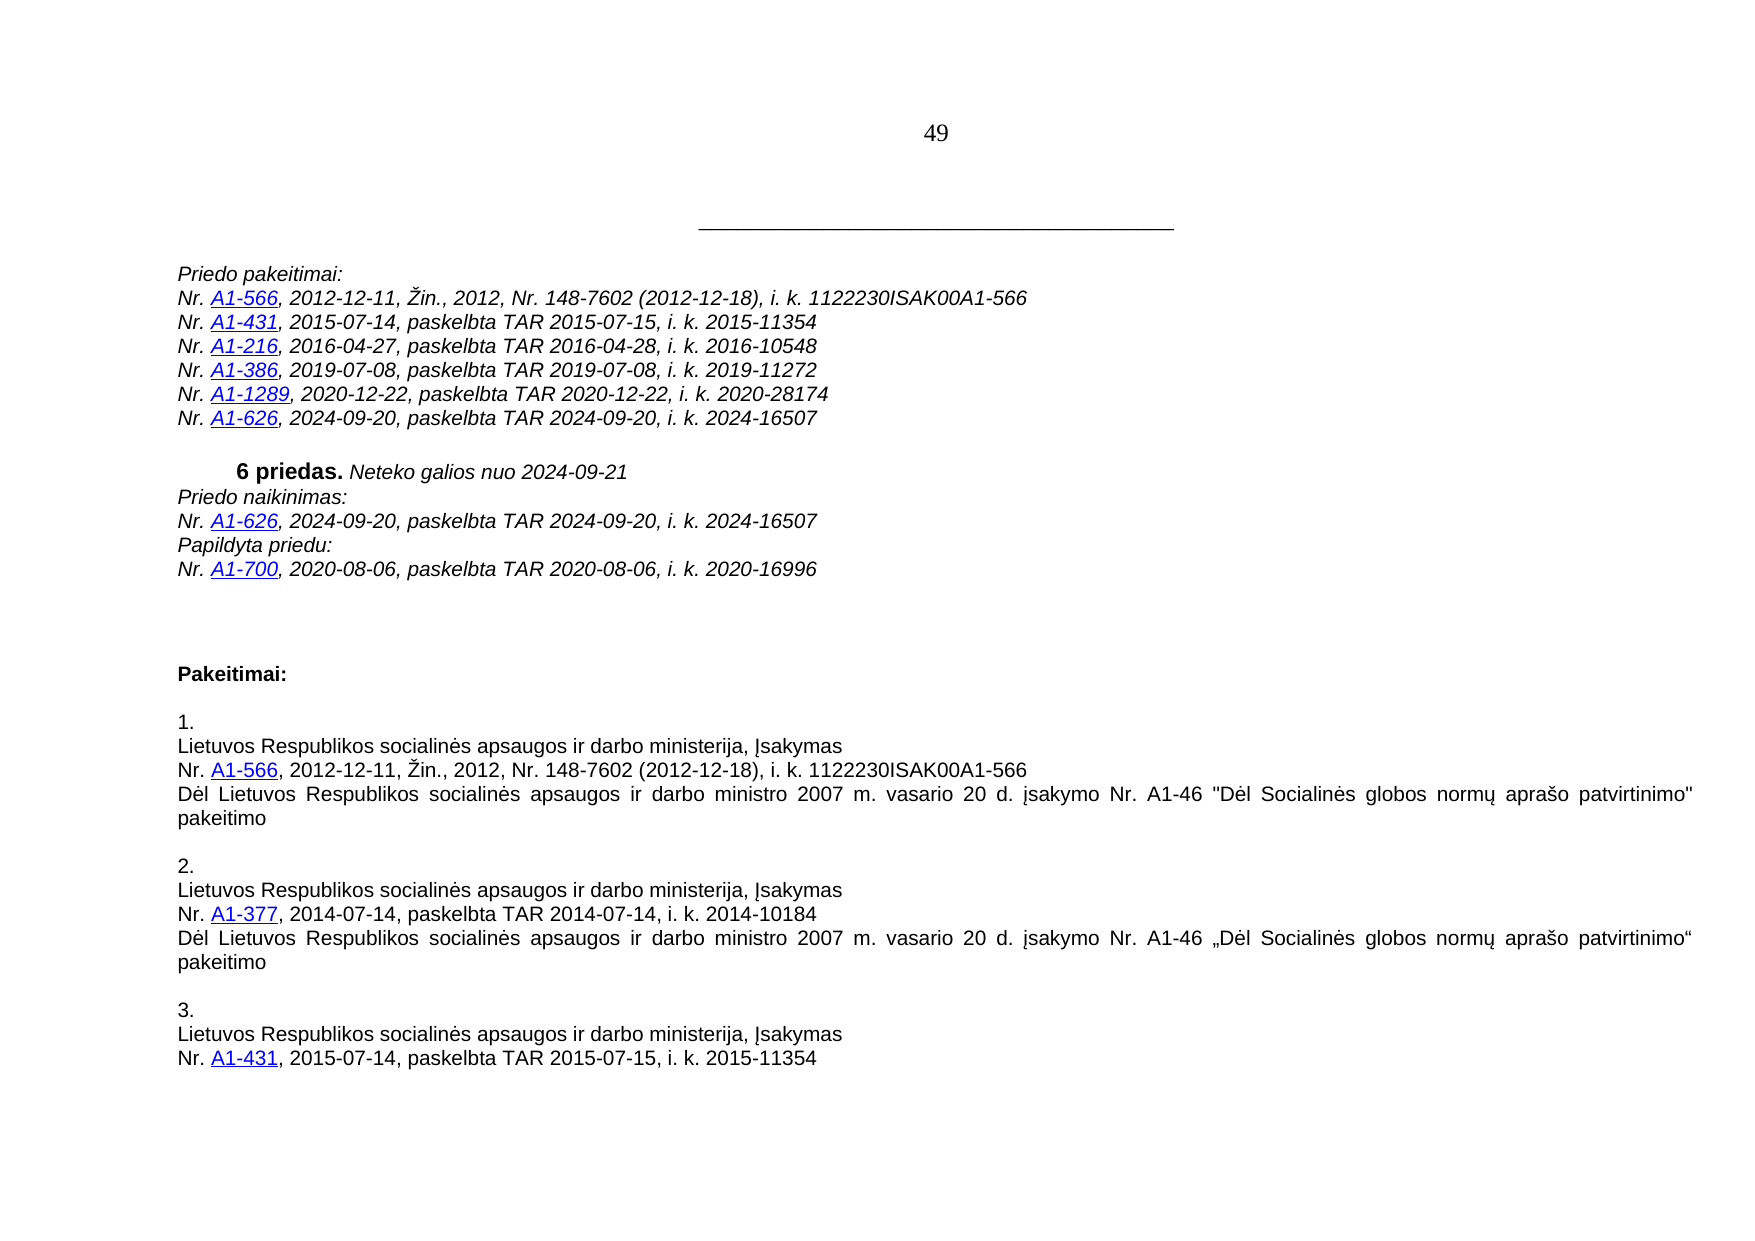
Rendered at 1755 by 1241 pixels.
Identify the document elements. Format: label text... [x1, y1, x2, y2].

text Priedo pakeitimai: [177, 262, 1695, 286]
text Papildyta priedu: [177, 533, 1695, 557]
text 6 priedas. Neteko galios nuo 2024-09-21 [177, 458, 1695, 485]
text Lietuvos Respublikos socialinės apsaugos ir darbo ministerija, Įsakymas [177, 1021, 1695, 1045]
text Nr. A1-1289, 2020-12-22, paskelbta TAR 2020-12-22, i. k. 2020-28174 [177, 382, 1695, 406]
text Dėl Lietuvos Respublikos socialinės apsaugos ir darbo ministro 2007 m. vasario 20 d. įsakymo Nr. A1-46 „Dėl Socialinės globos normų aprašo patvirtinimo“ pakeitimo [177, 926, 1695, 973]
text Nr. A1-566, 2012-12-11, Žin., 2012, Nr. 148-7602 (2012-12-18), i. k. 1122230ISAK00A1-566 [177, 758, 1695, 782]
text 1. [177, 710, 1695, 734]
text Nr. A1-386, 2019-07-08, paskelbta TAR 2019-07-08, i. k. 2019-11272 [177, 358, 1695, 382]
text Nr. A1-626, 2024-09-20, paskelbta TAR 2024-09-20, i. k. 2024-16507 [177, 509, 1695, 533]
text 3. [177, 997, 1695, 1021]
text Lietuvos Respublikos socialinės apsaugos ir darbo ministerija, Įsakymas [177, 878, 1695, 902]
text Pakeitimai: [177, 662, 1695, 686]
text Nr. A1-431, 2015-07-14, paskelbta TAR 2015-07-15, i. k. 2015-11354 [177, 1045, 1695, 1069]
text Lietuvos Respublikos socialinės apsaugos ir darbo ministerija, Įsakymas [177, 734, 1695, 758]
text Priedo naikinimas: [177, 485, 1695, 509]
text Nr. A1-700, 2020-08-06, paskelbta TAR 2020-08-06, i. k. 2020-16996 [177, 557, 1695, 581]
text 2. [177, 854, 1695, 878]
text Dėl Lietuvos Respublikos socialinės apsaugos ir darbo ministro 2007 m. vasario 20 d. įsakymo Nr. A1-46 "Dėl Socialinės globos normų aprašo patvirtinimo" pakeitimo [177, 782, 1695, 830]
text ______________________________________ [177, 204, 1695, 233]
text Nr. A1-377, 2014-07-14, paskelbta TAR 2014-07-14, i. k. 2014-10184 [177, 902, 1695, 926]
text Nr. A1-566, 2012-12-11, Žin., 2012, Nr. 148-7602 (2012-12-18), i. k. 1122230ISAK00A1-566 [177, 286, 1695, 310]
text Nr. A1-216, 2016-04-27, paskelbta TAR 2016-04-28, i. k. 2016-10548 [177, 334, 1695, 358]
text Nr. A1-626, 2024-09-20, paskelbta TAR 2024-09-20, i. k. 2024-16507 [177, 406, 1695, 429]
text Nr. A1-431, 2015-07-14, paskelbta TAR 2015-07-15, i. k. 2015-11354 [177, 310, 1695, 334]
